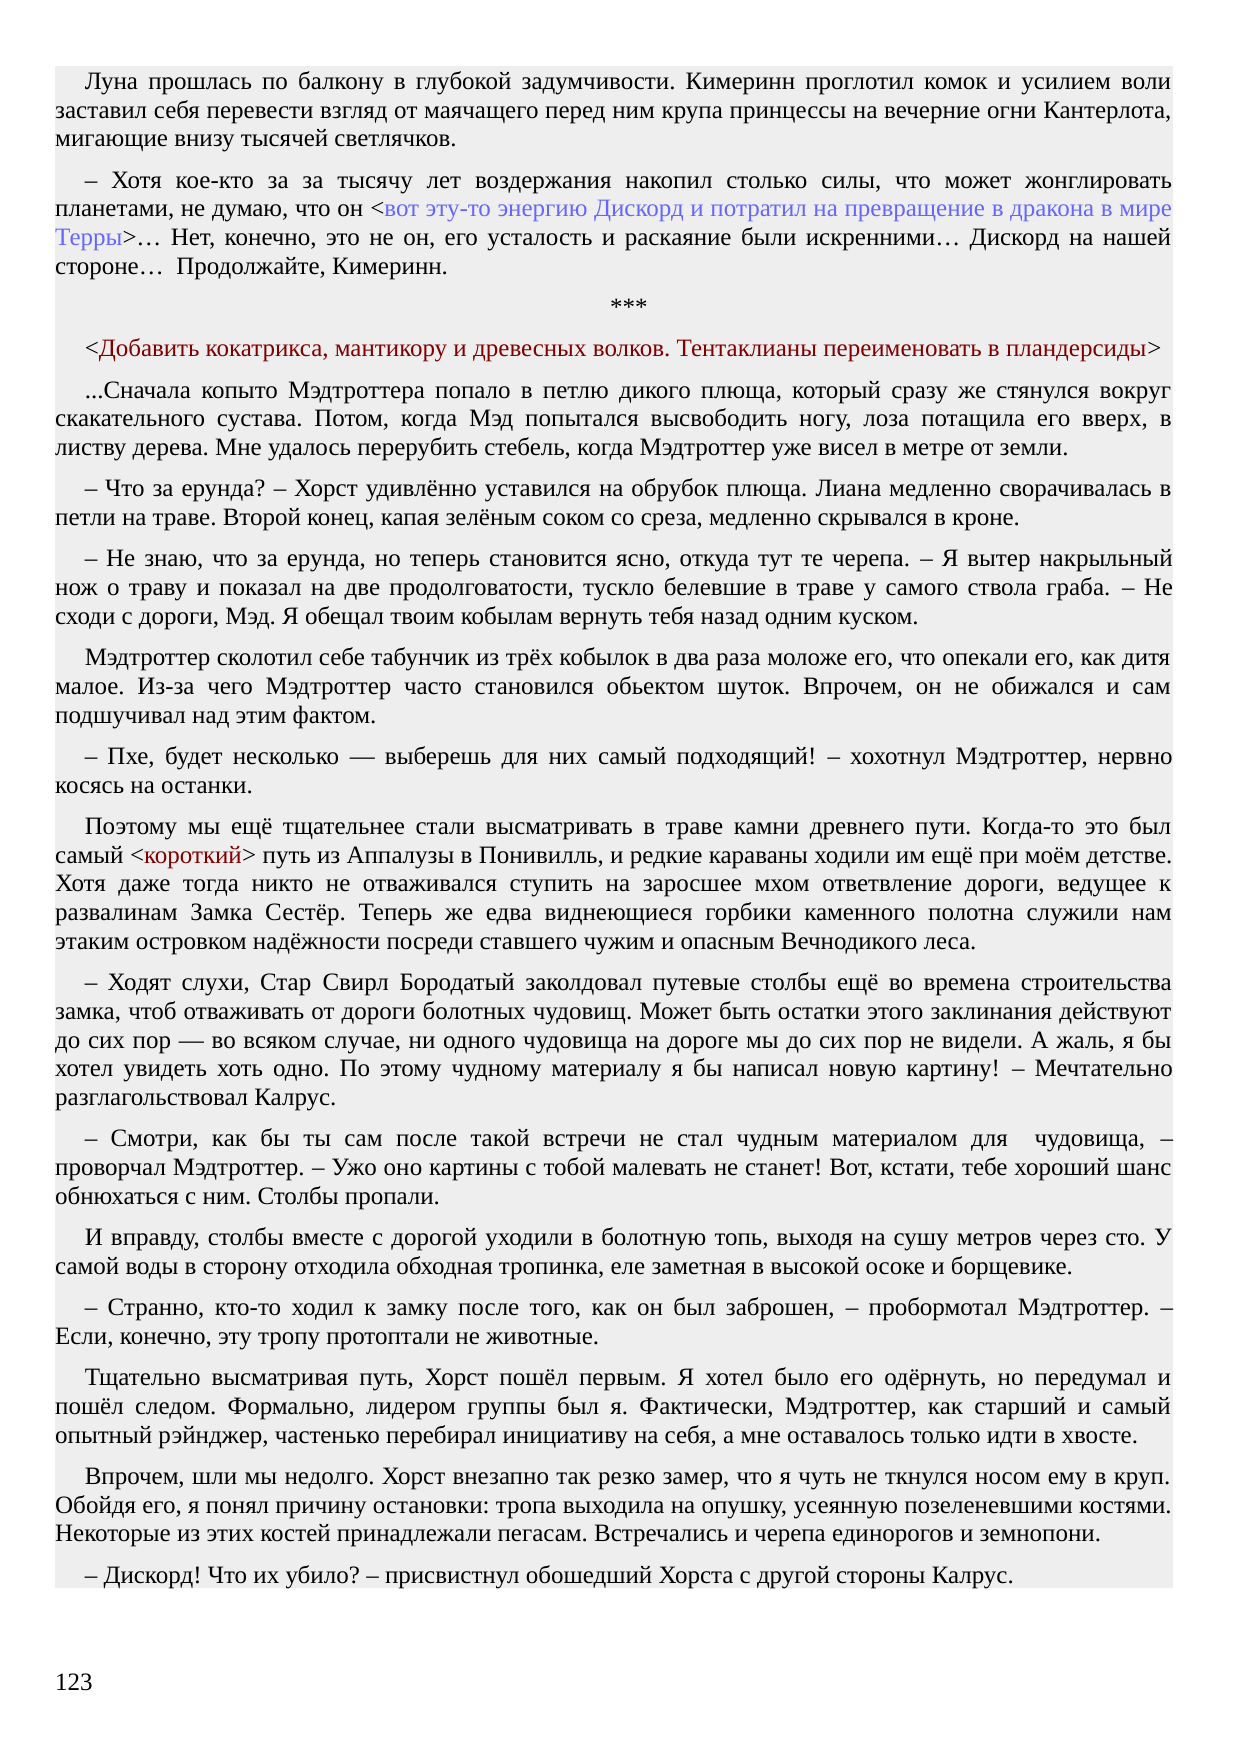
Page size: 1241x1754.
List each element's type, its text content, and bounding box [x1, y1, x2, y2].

text Тщательно высматривая путь, Хорст пошёл первым. Я хотел было его одёрнуть, но передумал и пошёл следом. Формально, лидером группы был я. Фактически, Мэдтроттер, как старший и самый опытный рэйнджер, частенько перебирал инициативу на себя, а мне оставалось только идти в хвосте. [55, 1362, 1173, 1448]
text – Хотя кое-кто за за тысячу лет воздержания накопил столько силы, что может жонглировать планетами, не думаю, что он <вот эту-то энергию Дискорд и потратил на превращение в дракона в мире Терры>… Нет, конечно, это не он, его усталость и раскаяние были искренними… Дискорд на нашей стороне… Продолжайте, Кимеринн. [55, 165, 1173, 280]
text – Пхе, будет несколько — выберешь для них самый подходящий! – хохотнул Мэдтроттер, нервно косясь на останки. [55, 741, 1173, 798]
text – Ходят слухи, Стар Cвирл Бородатый заколдовал путевые столбы ещё во времена строительства замка, чтоб отваживать от дороги болотных чудовищ. Может быть остатки этого заклинания действуют до сих пор — во всяком случае, ни одного чудовища на дороге мы до сих пор не видели. А жаль, я бы хотел увидеть хоть одно. По этому чудному материалу я бы написал новую картину! – Мечтательно разглагольствовал Калрус. [55, 967, 1173, 1111]
text – Что за ерунда? – Хорст удивлённо уставился на обрубок плюща. Лиана медленно сворачивалась в петли на траве. Второй конец, капая зелёным соком со среза, медленно скрывался в кроне. [55, 473, 1173, 531]
text Луна прошлась по балкону в глубокой задумчивости. Кимеринн проглотил комок и усилием воли заставил себя перевести взгляд от маячащего перед ним крупа принцессы на вечерние огни Кантерлота, мигающие внизу тысячей светлячков. [55, 66, 1173, 152]
text Поэтому мы ещё тщательнее стали высматривать в траве камни древнего пути. Когда-то это был самый <короткий> путь из Аппалузы в Понивилль, и редкие караваны ходили им ещё при моём детстве. Хотя даже тогда никто не отваживался ступить на заросшее мхом ответвление дороги, ведущее к развалинам Замка Сестёр. Теперь же едва виднеющиеся горбики каменного полотна служили нам этаким островком надёжности посреди ставшего чужим и опасным Вечнодикого леса. [55, 811, 1173, 955]
text Впрочем, шли мы недолго. Хорст внезапно так резко замер, что я чуть не ткнулся носом ему в круп. Обойдя его, я понял причину остановки: тропа выходила на опушку, усеянную позеленевшими костями. Некоторые из этих костей принадлежали пегасам. Встречались и черепа единорогов и земнопони. [55, 1461, 1173, 1547]
text – Не знаю, что за ерунда, но теперь становится ясно, откуда тут те черепа. – Я вытер накрыльный нож о траву и показал на две продолговатости, тускло белевшие в траве у самого ствола граба. – Не сходи с дороги, Мэд. Я обещал твоим кобылам вернуть тебя назад одним куском. [55, 543, 1173, 630]
text *** [55, 292, 1173, 321]
text И вправду, столбы вместе с дорогой уходили в болотную топь, выходя на сушу метров через сто. У самой воды в сторону отходила обходная тропинка, еле заметная в высокой осоке и борщевике. [55, 1222, 1173, 1280]
text – Странно, кто-то ходил к замку после того, как он был заброшен, – пробормотал Мэдтроттер. – Если, конечно, эту тропу протоптали не животные. [55, 1292, 1173, 1350]
text Мэдтроттер сколотил себе табунчик из трёх кобылок в два раза моложе его, что опекали его, как дитя малое. Из-за чего Мэдтроттер часто становился обьектом шуток. Впрочем, он не обижался и сам подшучивал над этим фактом. [55, 642, 1173, 728]
text – Дискорд! Что их убило? – присвистнул обошедший Хорста с другой стороны Калрус. [55, 1560, 1173, 1588]
text <Добавить кокатрикса, мантикору и древесных волков. Тентаклианы переименовать в пландерсиды> [55, 333, 1173, 362]
text ...Сначала копыто Мэдтроттера попало в петлю дикого плюща, который сразу же стянулся вокруг скакательного сустава. Потом, когда Мэд попытался высвободить ногу, лоза потащила его вверх, в листву дерева. Мне удалось перерубить стебель, когда Мэдтроттер уже висел в метре от земли. [55, 375, 1173, 461]
text – Смотри, как бы ты сам после такой встречи не стал чудным материалом для чудовища, – проворчал Мэдтроттер. – Ужо оно картины с тобой малевать не станет! Вот, кстати, тебе хороший шанс обнюхаться с ним. Столбы пропали. [55, 1123, 1173, 1210]
